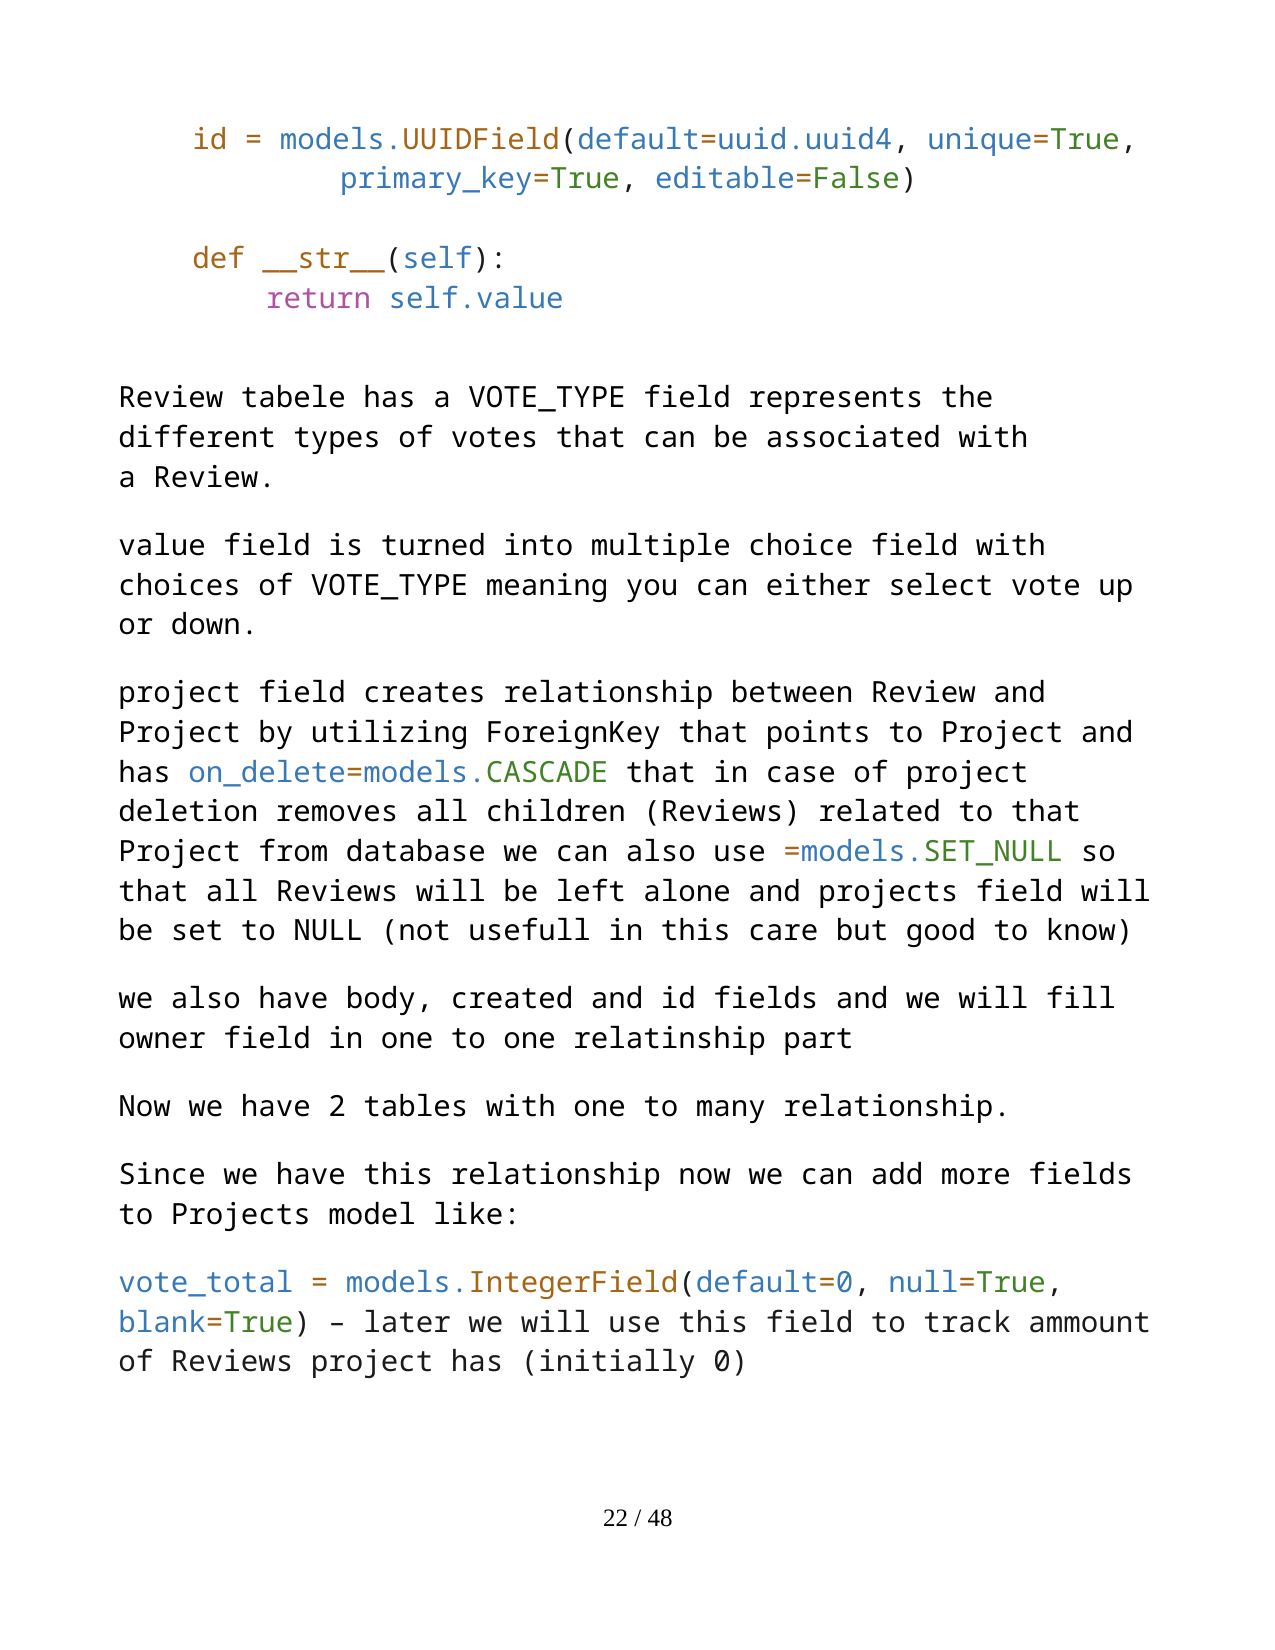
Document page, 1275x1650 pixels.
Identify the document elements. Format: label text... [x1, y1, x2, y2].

text Since we have this relationship now we can add more fields to Projects model like: [118, 1153, 1157, 1233]
text project field creates relationship between Review and Project by utilizing ForeignKey that points to Project and has on_delete=models.CASCADE that in case of project deletion removes all children (Reviews) related to that Project from database we can also use =models.SET_NULL so that all Reviews will be left alone and projects field will be set to NULL (not usefull in this care but good to know) [118, 672, 1157, 949]
text Review tabele has a VOTE_TYPE field represents the different types of votes that can be associated with a Review. [118, 377, 1157, 496]
text id = models.UUIDField(default=uuid.uuid4, unique=True, primary_key=True, editable=False) [118, 118, 1157, 197]
text vote_total = models.IntegerField(default=0, null=True, blank=True) – later we will use this field to track ammount of Reviews project has (initially 0) [118, 1261, 1157, 1380]
text Now we have 2 tables with one to many relationship. [118, 1085, 1157, 1125]
text return self.value [118, 277, 1157, 317]
text def __str__(self): [118, 237, 1157, 277]
text value field is turned into multiple choice field with choices of VOTE_TYPE meaning you can either select vote up or down. [118, 524, 1157, 643]
text we also have body, created and id fields and we will fill owner field in one to one relatinship part [118, 978, 1157, 1057]
